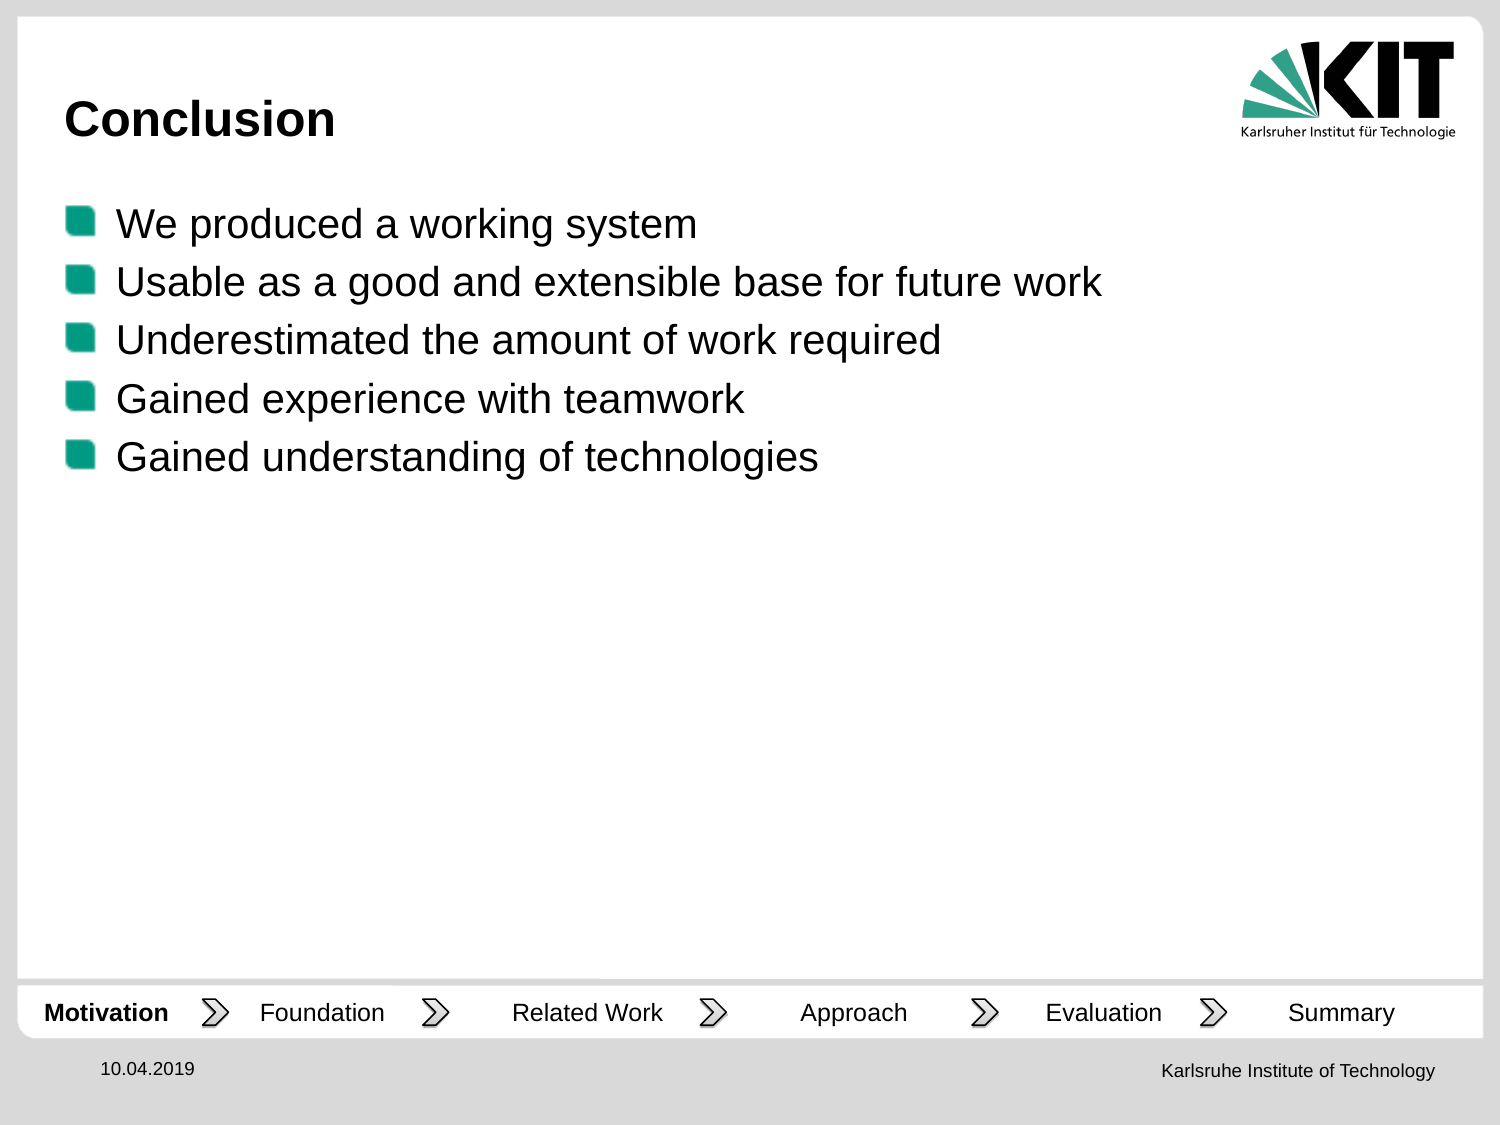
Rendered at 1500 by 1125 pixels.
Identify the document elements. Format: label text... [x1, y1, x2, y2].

text_box Related Work [497, 989, 679, 1035]
text_box [700, 999, 727, 1026]
list We produced a working system Usable as a good and extensible base for future work Underestimated the amount of work required Gained experience with teamwork Gained understanding of technologies [64, 196, 1436, 966]
text_box Summary [1273, 989, 1483, 1035]
text_box Foundation [244, 989, 401, 1035]
text_box Approach [785, 989, 923, 1035]
text_box Motivation [29, 989, 187, 1035]
text_box Evaluation [1030, 989, 1178, 1035]
title Conclusion [64, 54, 1198, 147]
text_box [202, 999, 229, 1026]
text_box [1200, 999, 1227, 1026]
picture [0, 0, 1500, 1125]
text_box [971, 999, 998, 1026]
slide_number 10.04.2019 [100, 1057, 272, 1117]
text_box [422, 999, 449, 1026]
